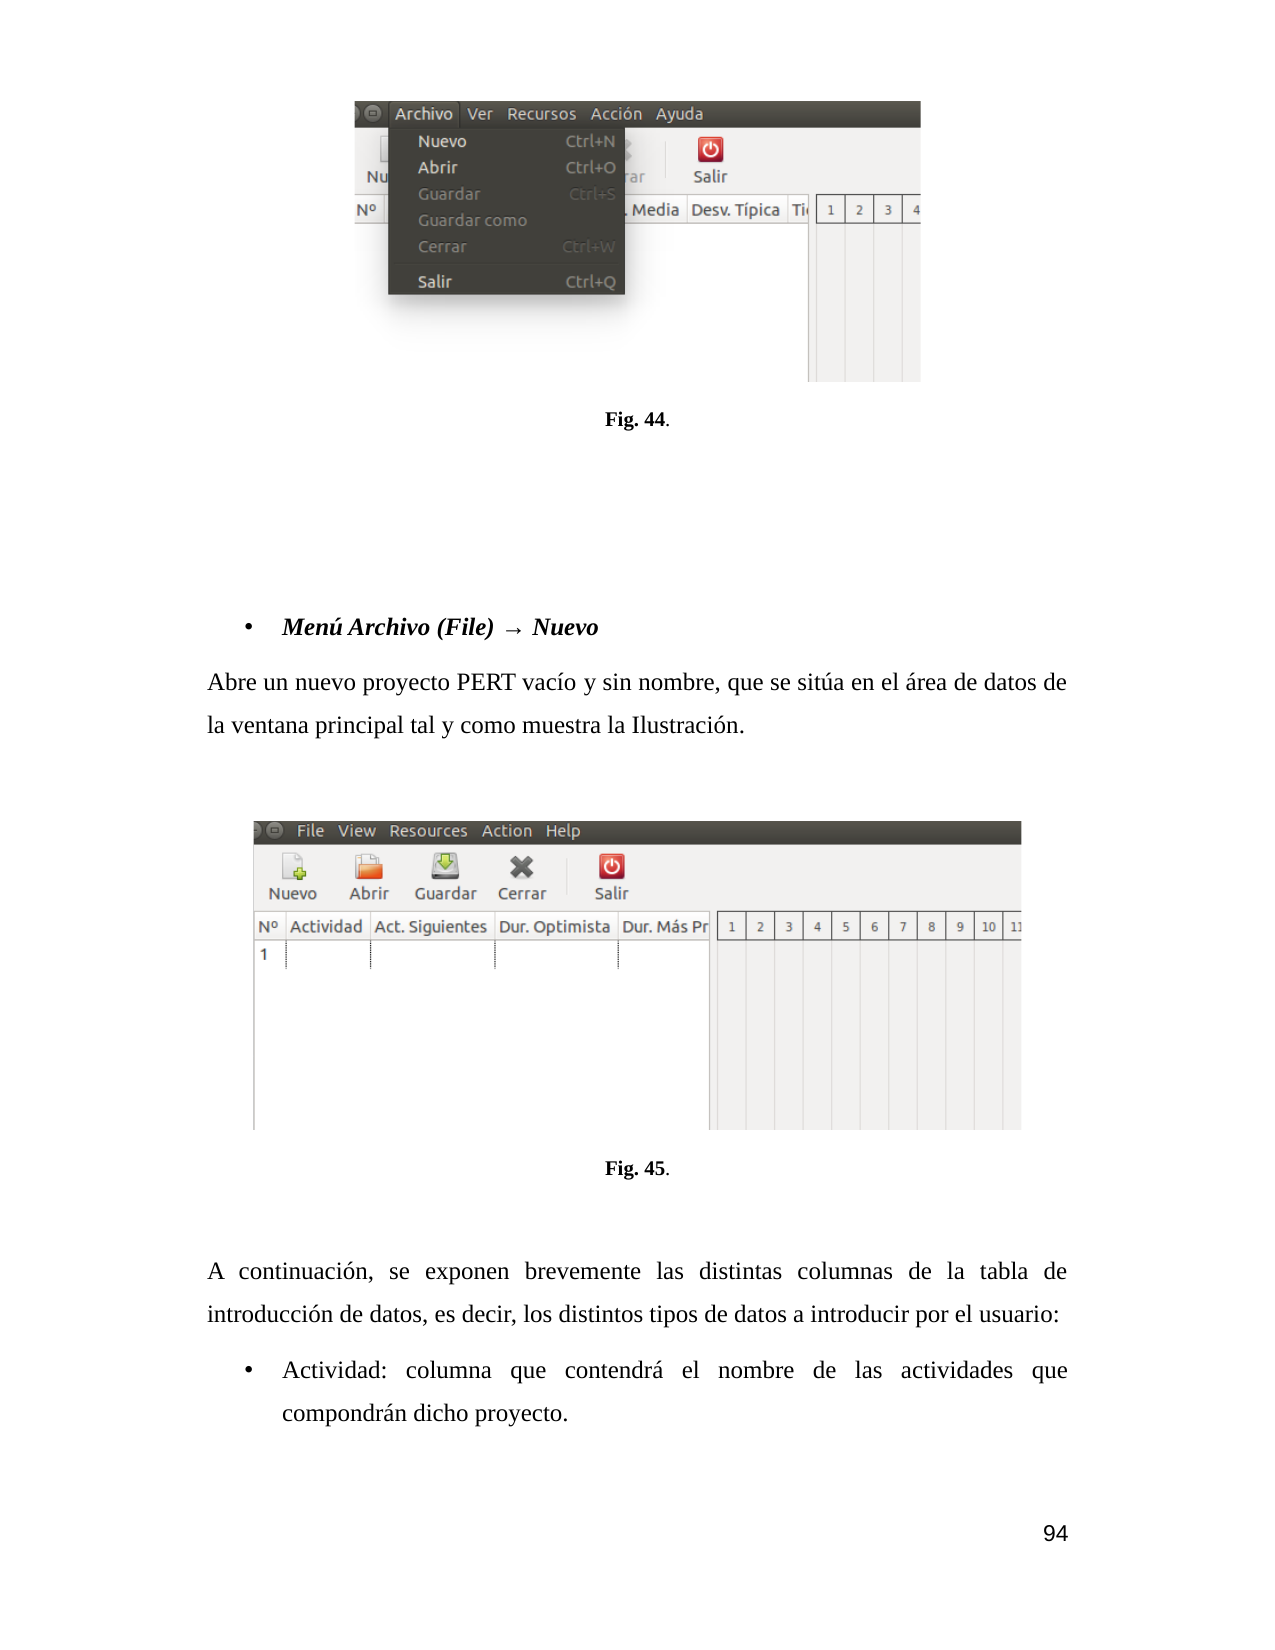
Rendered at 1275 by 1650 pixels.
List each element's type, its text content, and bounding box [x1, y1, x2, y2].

text A continuación, se exponen brevemente las distintas columnas de la tabla de introducción de datos, es decir, los distintos tipos de datos a introducir por el usuario: [207, 1256, 1068, 1328]
text Fig. 45. [207, 1156, 1068, 1179]
text Abre un nuevo proyecto PERT vacío y sin nombre, que se sitúa en el área de datos de la ventana principal tal y como muestra la Ilustración. [207, 667, 1068, 739]
list Menú Archivo (File) → Nuevo [244, 612, 1068, 640]
text Fig. 44. [207, 407, 1068, 431]
list Actividad: columna que contendrá el nombre de las actividades que compondrán dicho proyecto. [244, 1355, 1068, 1427]
